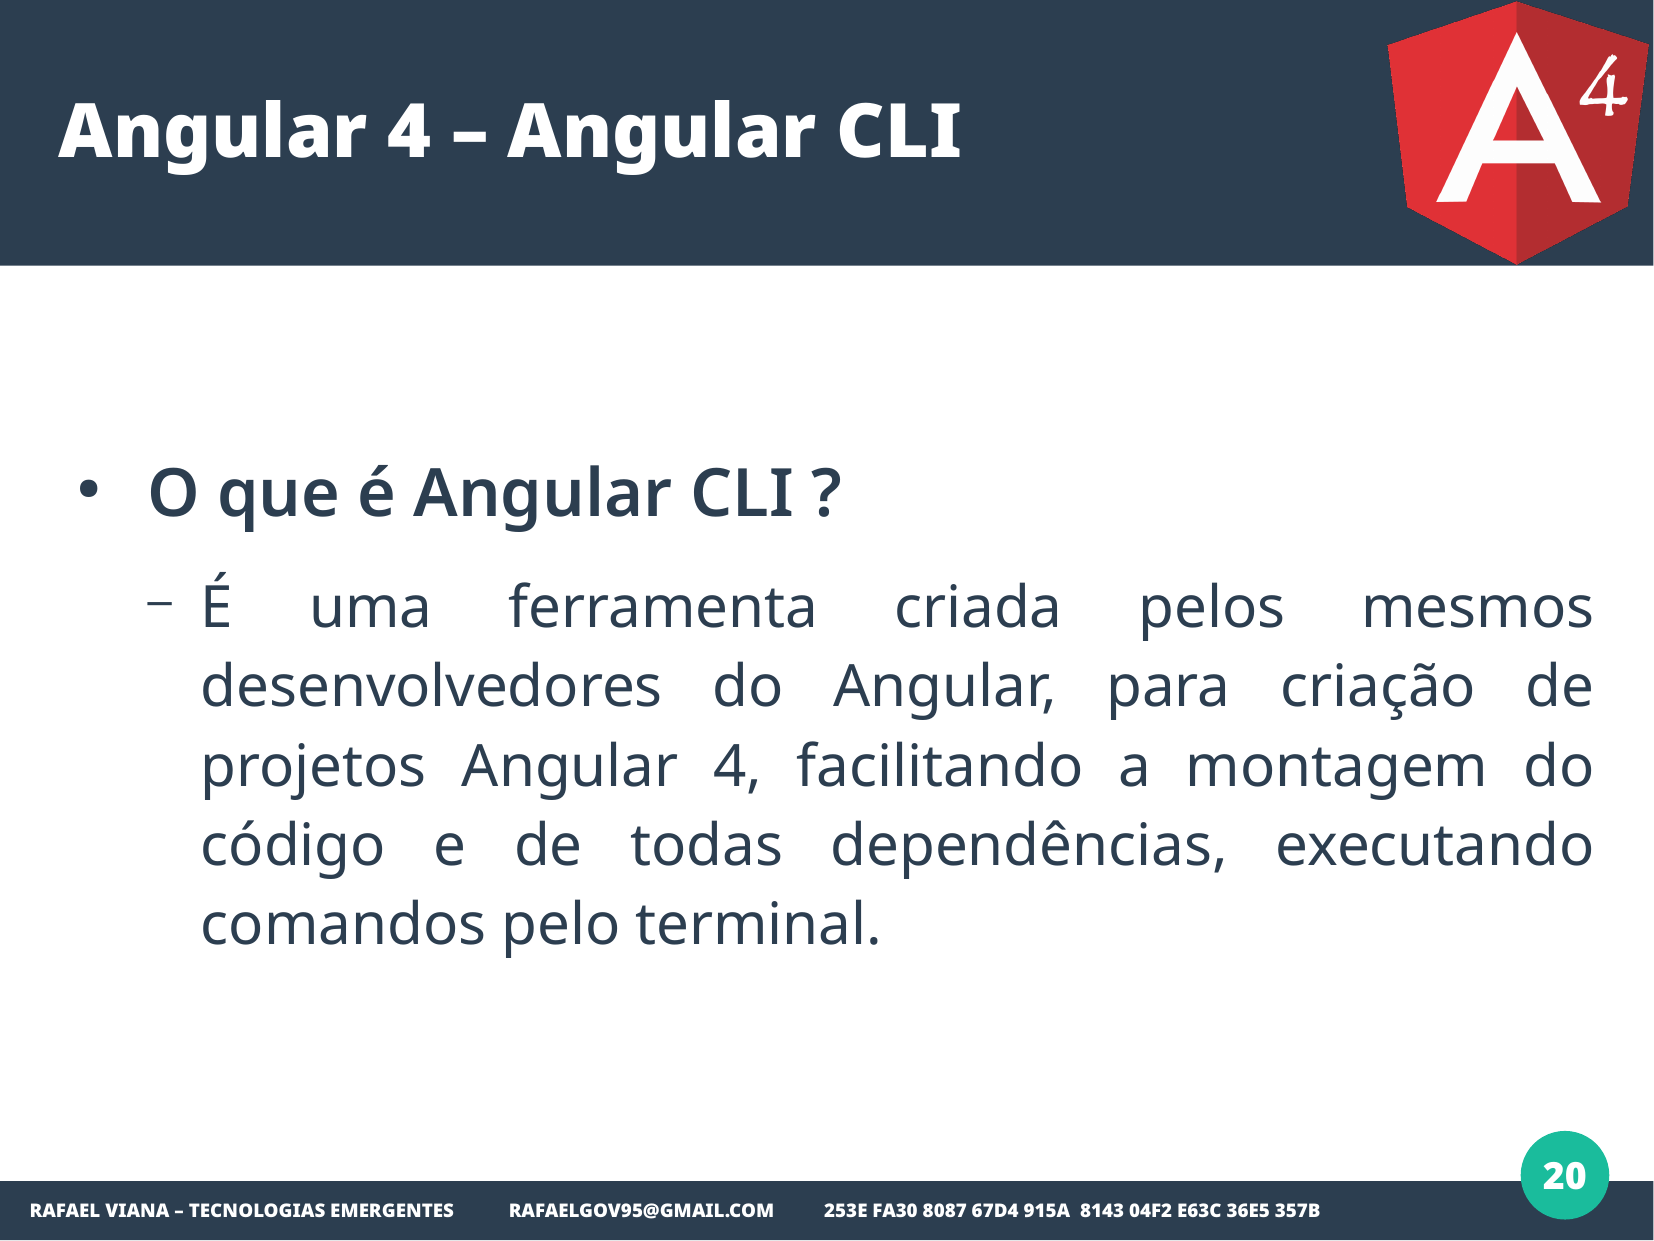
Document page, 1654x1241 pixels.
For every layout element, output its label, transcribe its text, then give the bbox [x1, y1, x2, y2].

title Angular 4 – Angular CLI [59, 49, 1387, 207]
picture [1387, 0, 1654, 266]
text_box RAFAEL VIANA – TECNOLOGIAS EMERGENTES RAFAELGOV95@GMAIL.COM 253E FA30 8087 67D4 915A 8143 04F2 E63C 36E5 357B [29, 1181, 1654, 1241]
list O que é Angular CLI ? É uma ferramenta criada pelos mesmos desenvolvedores do Angular, para criação de projetos Angular 4, facilitando a montagem do código e de todas dependências, executando comandos pelo terminal. [59, 324, 1595, 1152]
